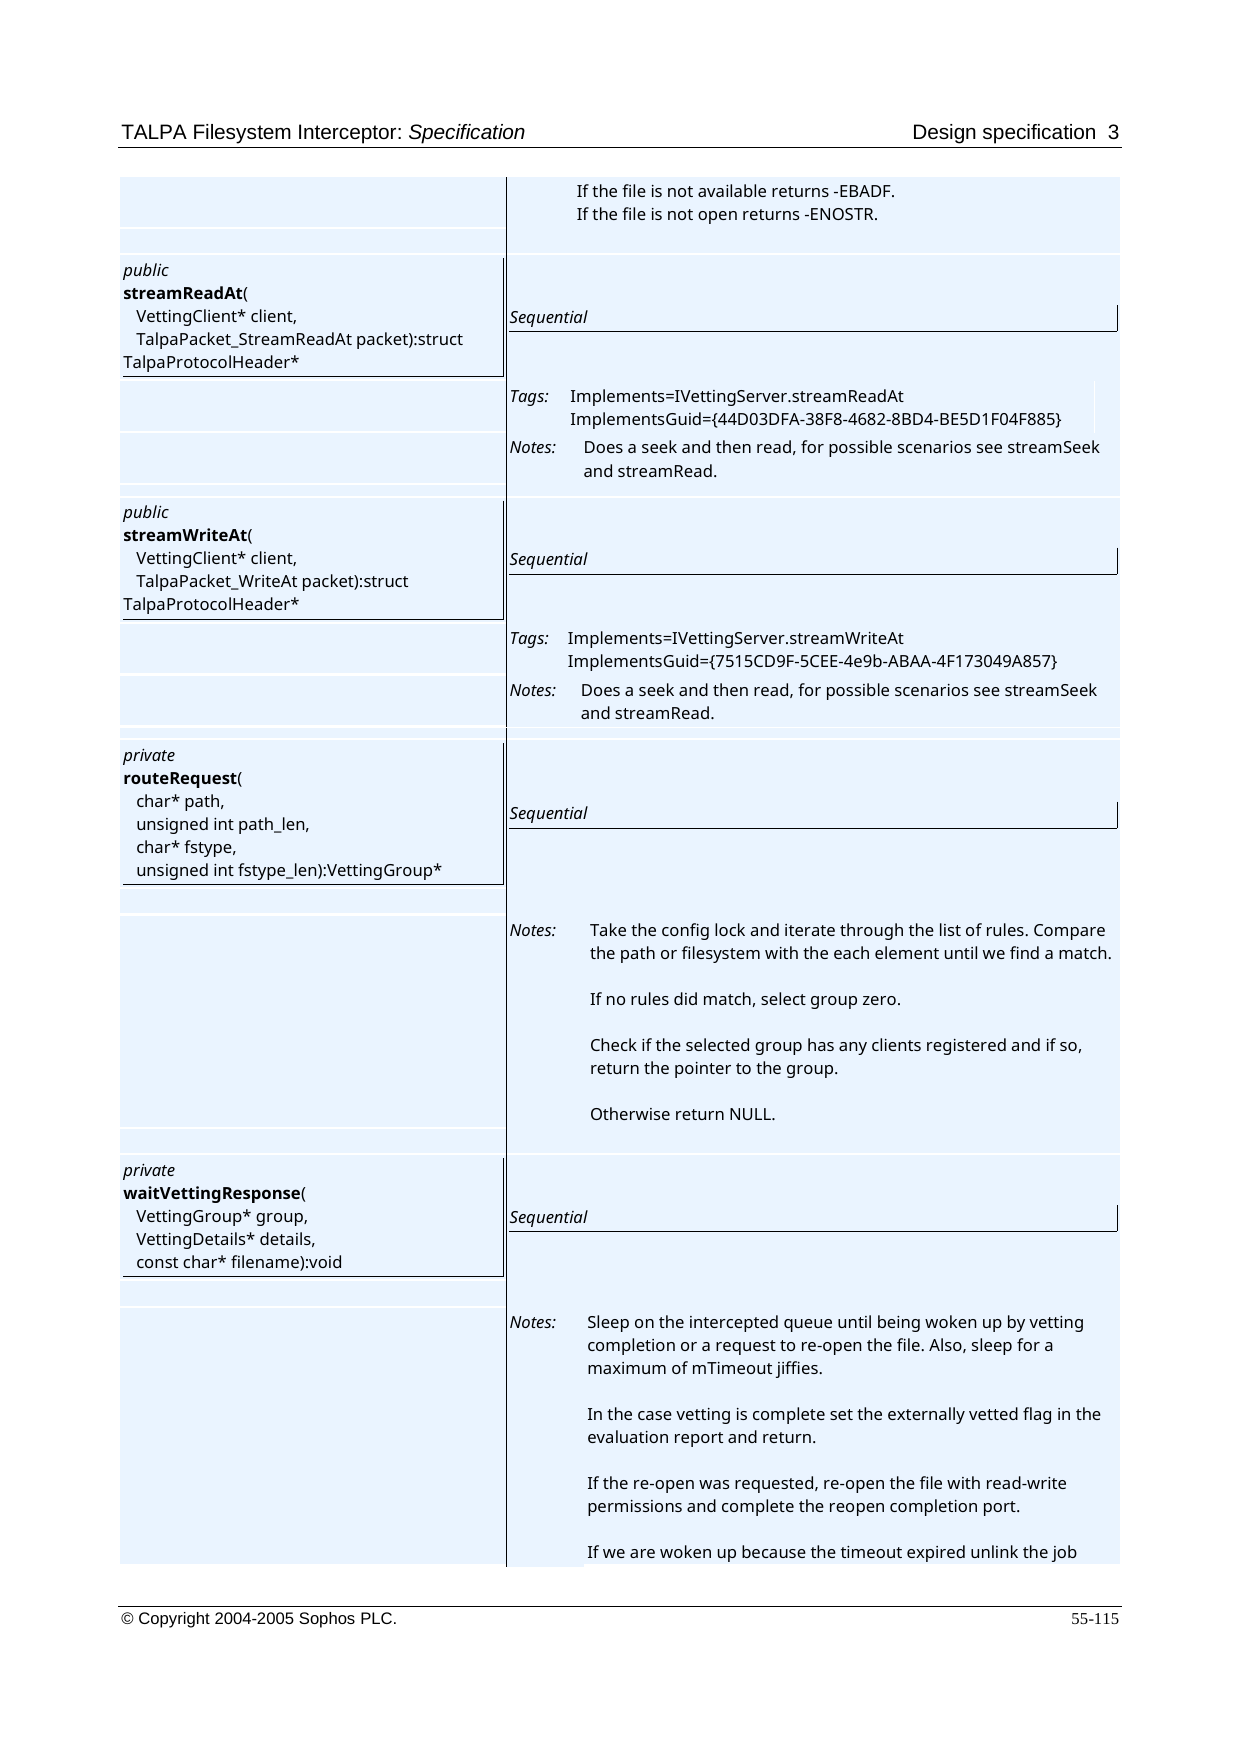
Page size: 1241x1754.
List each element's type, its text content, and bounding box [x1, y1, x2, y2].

table_cell Notes: [507, 433, 580, 485]
table_header Implements=IVettingServer.streamReadAt ImplementsGuid={44D03DFA-38F8-4682-8BD4-BE5D1F04F885} [567, 381, 1094, 433]
table_header [507, 485, 1120, 496]
table_header Tags: [507, 381, 567, 433]
table_cell Does a seek and then read, for possible scenarios see streamSeek and streamRead. [580, 433, 1109, 485]
table_cell [1104, 676, 1120, 727]
table_header [120, 728, 506, 738]
table_header [120, 1308, 506, 1564]
table_header [523, 889, 538, 916]
table_header [120, 916, 506, 1127]
table_header [507, 177, 574, 229]
table_cell [120, 1129, 506, 1153]
table_header [507, 728, 1120, 738]
table_header [523, 1281, 538, 1308]
table_cell [120, 433, 506, 483]
table_cell [120, 229, 506, 253]
table_header Take the config lock and iterate through the list of rules. Compare the path or filesystem with the each element until we find a match. If no rules did match, select group zero. Check if the selected group has any clients registered and if so, return the pointer to the group. Otherwise return NULL. [587, 916, 1120, 1129]
table_cell Sequential [507, 740, 1120, 889]
table_cell [507, 1129, 1120, 1153]
table_cell [120, 676, 506, 725]
table_cell private waitVettingResponse( VettingGroup* group, VettingDetails* details, const char* filename):void [120, 1155, 506, 1279]
table_header Sleep on the intercepted queue until being woken up by vetting completion or a request to re-open the file. Also, sleep for a maximum of mTimeout jiffies. In the case vetting is complete set the externally vetted flag in the evaluation report and return. If the re-open was requested, re-open the file with read-write permissions and complete the reopen completion port. If we are woken up because the timeout expired unlink the job [584, 1308, 1120, 1564]
table_header [120, 177, 506, 227]
table_header [120, 624, 506, 673]
table_cell Sequential [507, 255, 1120, 381]
table_cell Sequential [507, 1155, 1120, 1281]
table_cell private routeRequest( char* path, unsigned int path_len, char* fstype, unsigned int fstype_len):VettingGroup* [120, 740, 506, 887]
table_header Tags: [507, 624, 565, 676]
table_header [120, 1281, 506, 1306]
table_header [507, 1281, 523, 1308]
table_cell [1109, 433, 1120, 485]
table_header Notes: [507, 916, 587, 1129]
table_header [538, 1281, 1120, 1308]
table_cell Sequential [507, 498, 1120, 624]
table_header Notes: [507, 1308, 584, 1567]
table_header If the file is not available returns -EBADF. If the file is not open returns -ENOSTR. [574, 177, 1120, 229]
table_cell [507, 229, 1120, 253]
table_cell Does a seek and then read, for possible scenarios see streamSeek and streamRead. [578, 676, 1104, 727]
table_cell public streamWriteAt( VettingClient* client, TalpaPacket_WriteAt packet):struct TalpaProtocolHeader* [120, 498, 506, 622]
table_header [120, 485, 506, 496]
table_header [120, 889, 506, 913]
table_header [507, 889, 523, 916]
table_header [120, 381, 506, 431]
table_header Implements=IVettingServer.streamWriteAt ImplementsGuid={7515CD9F-5CEE-4e9b-ABAA-4F173049A857} [565, 624, 1074, 676]
table_header [1095, 381, 1120, 433]
table_header [538, 889, 1120, 916]
table_cell public streamReadAt( VettingClient* client, TalpaPacket_StreamReadAt packet):struct TalpaProtocolHeader* [120, 255, 506, 379]
table_header [1074, 624, 1120, 676]
table_cell Notes: [507, 676, 578, 727]
